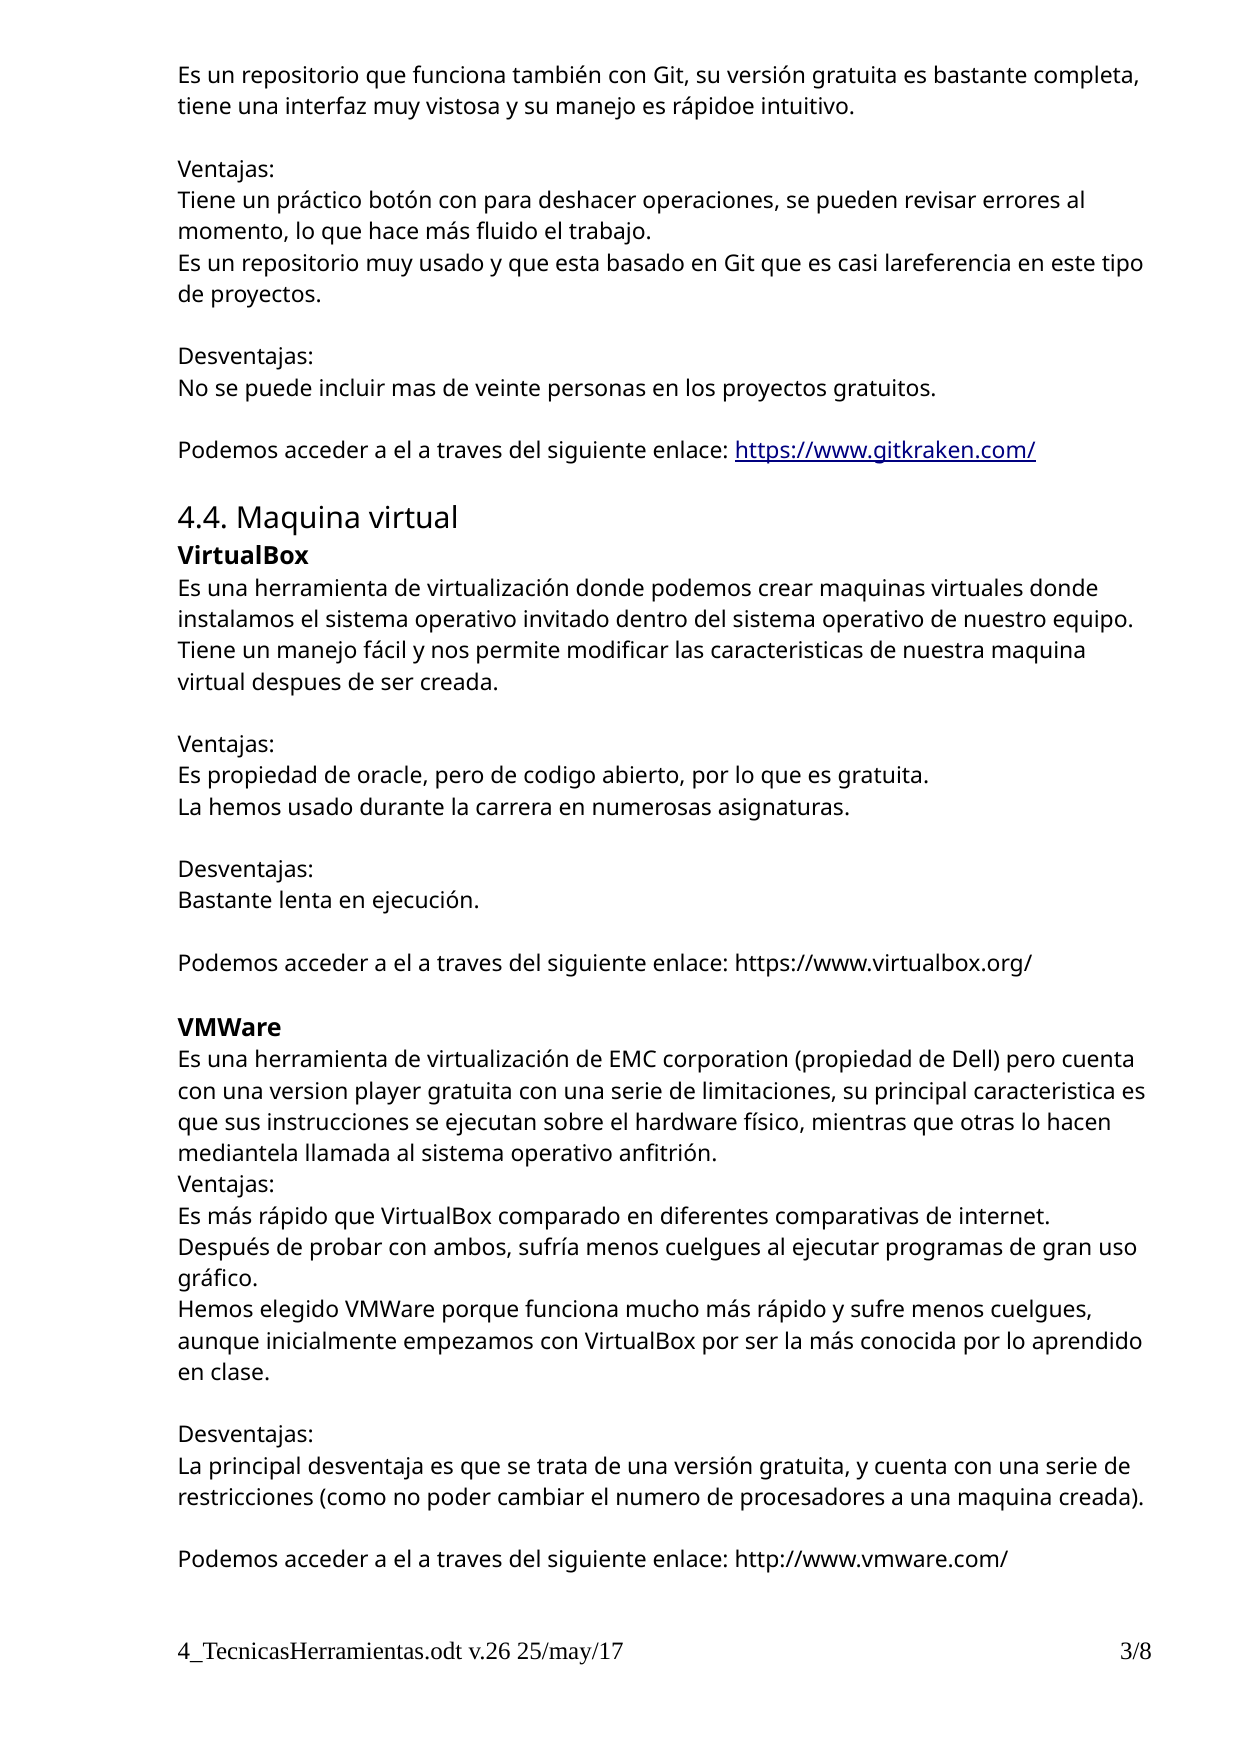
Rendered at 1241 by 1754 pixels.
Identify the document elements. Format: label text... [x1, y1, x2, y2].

text Es más rápido que VirtualBox comparado en diferentes comparativas de internet. [177, 1199, 1152, 1231]
text Ventajas: [177, 153, 1152, 184]
text Desventajas: [177, 1418, 1152, 1449]
text Es un repositorio que funciona también con Git, su versión gratuita es bastante completa, tiene una interfaz muy vistosa y su manejo es rápidoe intuitivo. [177, 59, 1152, 122]
text Es propiedad de oracle, pero de codigo abierto, por lo que es gratuita. [177, 759, 1152, 791]
text Tiene un práctico botón con para deshacer operaciones, se pueden revisar errores al momento, lo que hace más fluido el trabajo. [177, 184, 1152, 247]
text No se puede incluir mas de veinte personas en los proyectos gratuitos. [177, 372, 1152, 403]
text La principal desventaja es que se trata de una versión gratuita, y cuenta con una serie de restricciones (como no poder cambiar el numero de procesadores a una maquina creada). [177, 1449, 1152, 1512]
text VirtualBox [177, 538, 1152, 572]
text Ventajas: [177, 728, 1152, 759]
text La hemos usado durante la carrera en numerosas asignaturas. [177, 791, 1152, 822]
text Es una herramienta de virtualización de EMC corporation (propiedad de Dell) pero cuenta con una version player gratuita con una serie de limitaciones, su principal caracteristica es que sus instrucciones se ejecutan sobre el hardware físico, mientras que otras lo hacen mediantela llamada al sistema operativo anfitrión. [177, 1043, 1152, 1168]
text Es un repositorio muy usado y que esta basado en Git que es casi lareferencia en este tipo de proyectos. [177, 247, 1152, 309]
text Podemos acceder a el a traves del siguiente enlace: https://www.gitkraken.com/ [177, 434, 1152, 465]
text 4.4. Maquina virtual [177, 497, 1152, 538]
text Podemos acceder a el a traves del siguiente enlace: http://www.vmware.com/ [177, 1543, 1152, 1574]
text Ventajas: [177, 1168, 1152, 1199]
text Desventajas: [177, 853, 1152, 884]
text Bastante lenta en ejecución. [177, 884, 1152, 916]
text Tiene un manejo fácil y nos permite modificar las caracteristicas de nuestra maquina virtual despues de ser creada. [177, 634, 1152, 697]
text Desventajas: [177, 340, 1152, 372]
text Después de probar con ambos, sufría menos cuelgues al ejecutar programas de gran uso gráfico. [177, 1231, 1152, 1293]
text Es una herramienta de virtualización donde podemos crear maquinas virtuales donde instalamos el sistema operativo invitado dentro del sistema operativo de nuestro equipo. [177, 572, 1152, 634]
text VMWare [177, 1009, 1152, 1043]
text Podemos acceder a el a traves del siguiente enlace: https://www.virtualbox.org/ [177, 947, 1152, 978]
text Hemos elegido VMWare porque funciona mucho más rápido y sufre menos cuelgues, aunque inicialmente empezamos con VirtualBox por ser la más conocida por lo aprendido en clase. [177, 1293, 1152, 1387]
